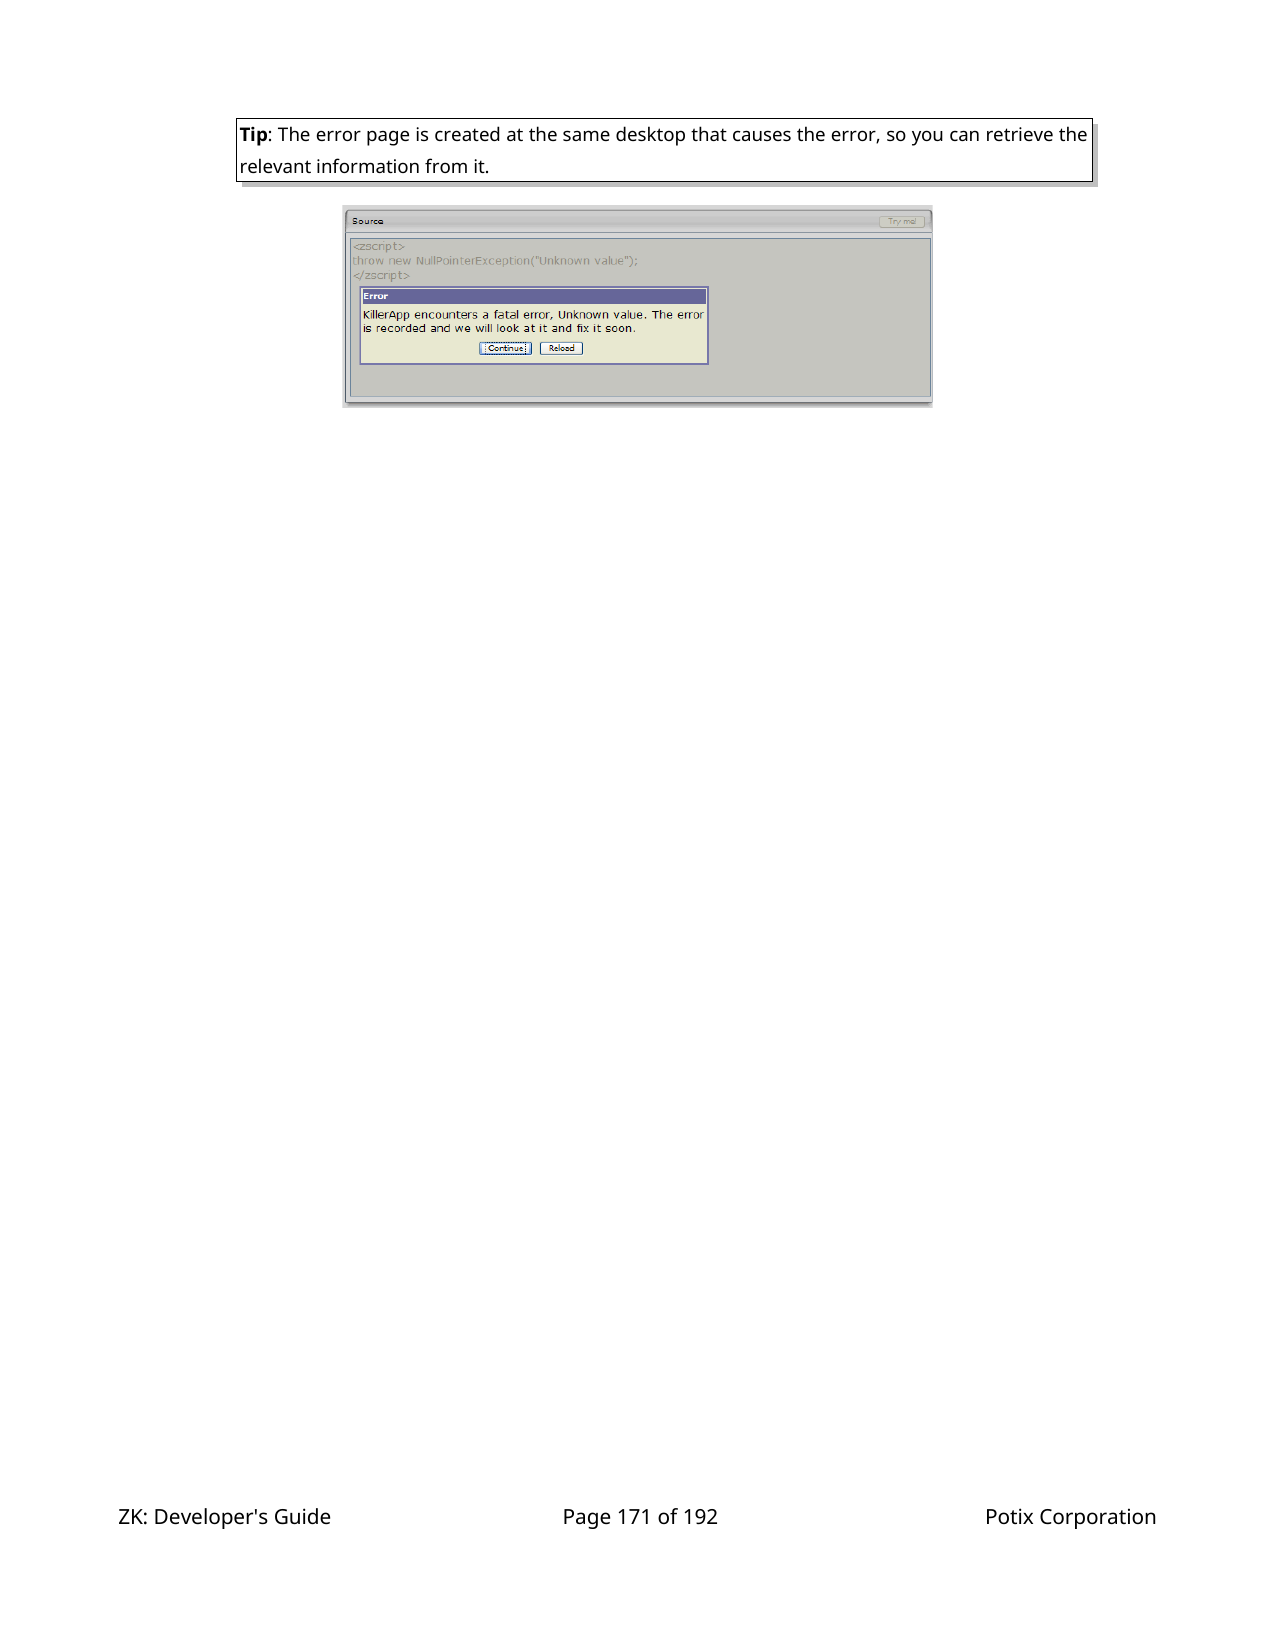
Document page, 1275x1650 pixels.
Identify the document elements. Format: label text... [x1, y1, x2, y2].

text Tip: The error page is created at the same desktop that causes the error, so you can retrieve the relevant information from it. [237, 119, 1092, 181]
picture [342, 205, 933, 408]
